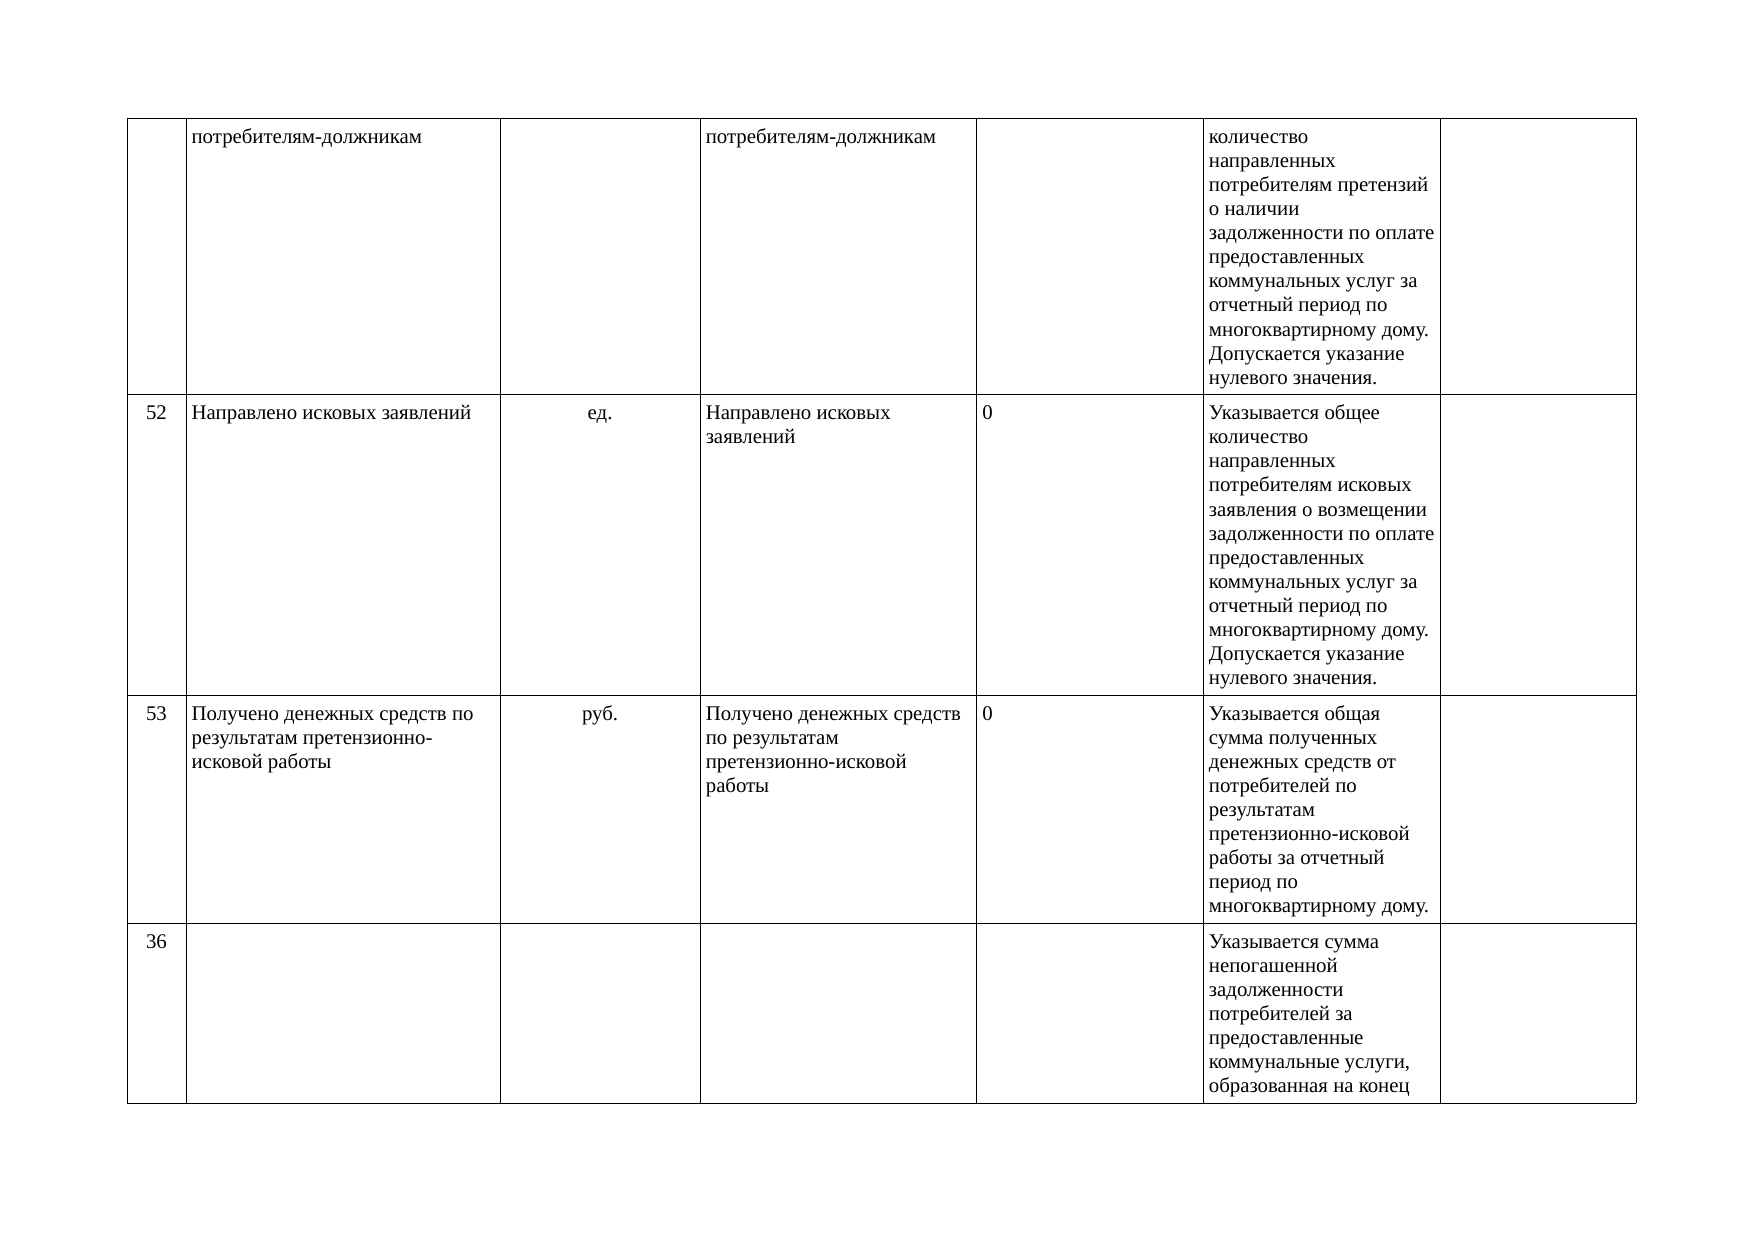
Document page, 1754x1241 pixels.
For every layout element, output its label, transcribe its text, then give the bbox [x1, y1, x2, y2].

table_cell [977, 924, 1203, 1103]
table_cell [701, 924, 976, 1103]
table_cell ед. [501, 395, 700, 695]
table_cell 0 [977, 696, 1203, 923]
table_cell 0 [977, 395, 1203, 695]
table_cell Получено денежных средств по результатам претензионно-исковой работы [187, 696, 500, 923]
table_cell руб. [501, 696, 700, 923]
table_cell 53 [128, 696, 186, 923]
table_cell Указывается общая сумма полученных денежных средств от потребителей по результатам претензионно-исковой работы за отчетный период по многоквартирному дому. [1204, 696, 1440, 923]
table_cell Направлено исковых заявлений [701, 395, 976, 695]
table_cell [501, 119, 700, 394]
table_cell [501, 924, 700, 1103]
table_cell [1441, 119, 1636, 394]
table_cell Указывается общее количество направленных потребителям исковых заявления о возмещении задолженности по оплате предоставленных коммунальных услуг за отчетный период по многоквартирному дому. Допускается указание нулевого значения. [1204, 395, 1440, 695]
table_cell [1441, 924, 1636, 1103]
table_cell 36 [128, 924, 186, 1103]
table_cell [128, 119, 186, 394]
table_cell Получено денежных средств по результатам претензионно-исковой работы [701, 696, 976, 923]
table_cell количество направленных потребителям претензий о наличии задолженности по оплате предоставленных коммунальных услуг за отчетный период по многоквартирному дому. Допускается указание нулевого значения. [1204, 119, 1440, 394]
table_cell потребителям-должникам [187, 119, 500, 394]
table_cell [1441, 395, 1636, 695]
table_cell потребителям-должникам [701, 119, 976, 394]
table_cell Указывается сумма непогашенной задолженности потребителей за предоставленные коммунальные услуги, образованная на конец [1204, 924, 1440, 1103]
table_cell [1441, 696, 1636, 923]
table_cell 52 [128, 395, 186, 695]
table_cell Направлено исковых заявлений [187, 395, 500, 695]
table_cell [187, 924, 500, 1103]
table_cell [977, 119, 1203, 394]
